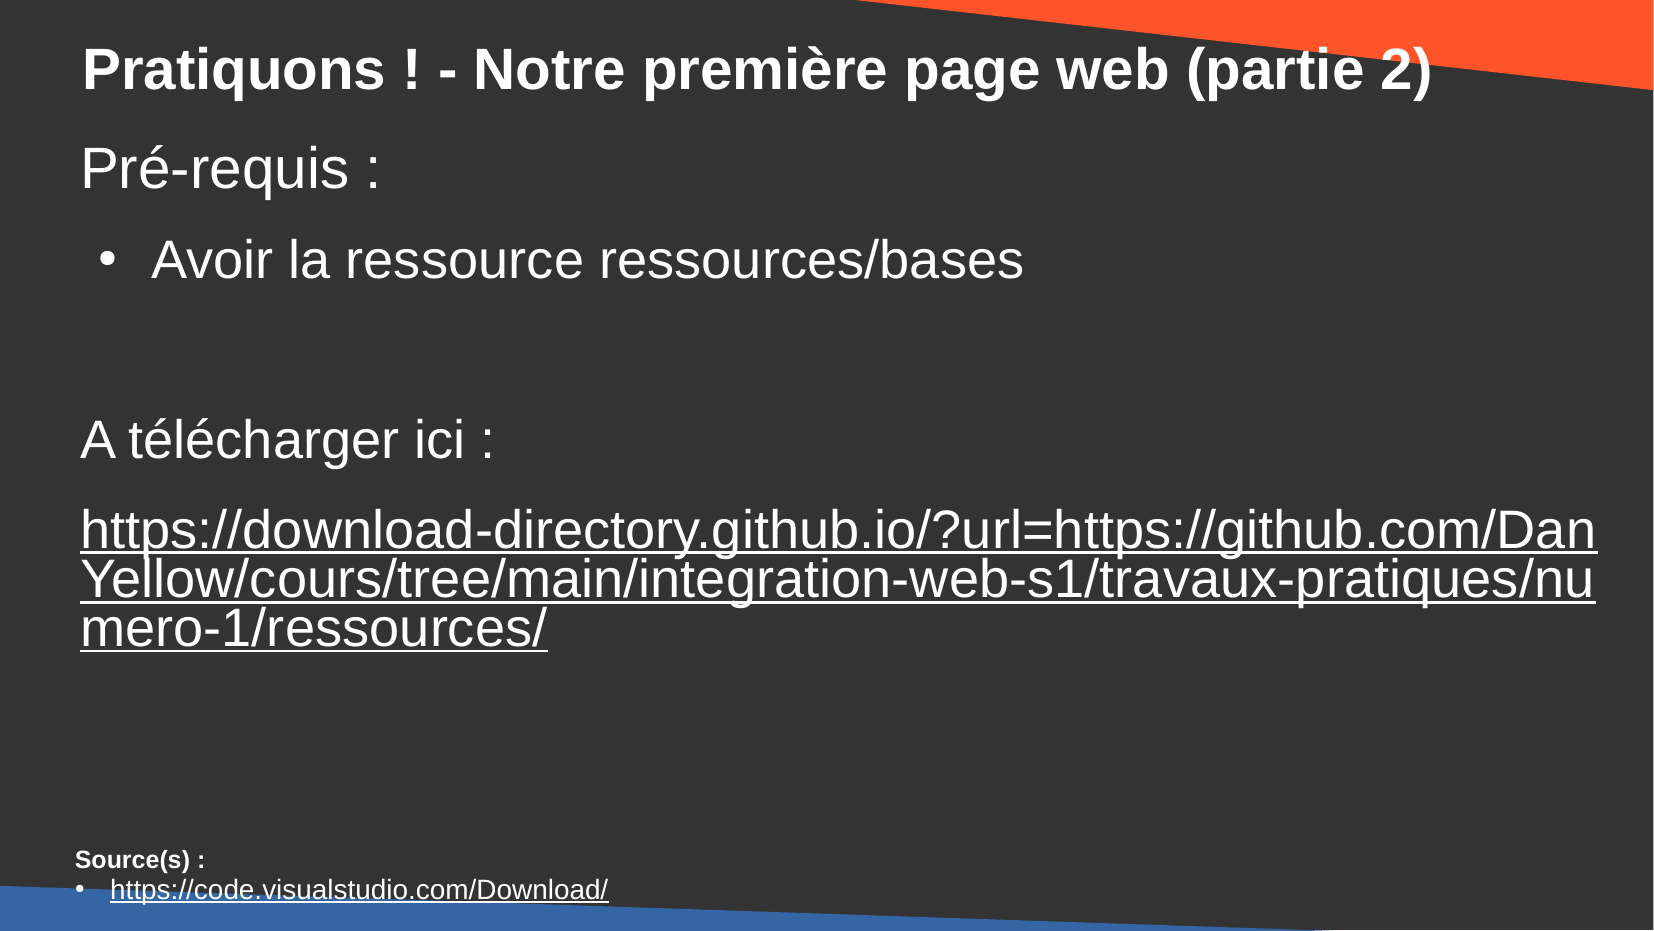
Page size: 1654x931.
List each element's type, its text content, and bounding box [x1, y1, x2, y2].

list Pré-requis : Avoir la ressource ressources/bases A télécharger ici : https://download-directory.github.io/?url=https://github.com/DanYellow/cours/tree/main/integration-web-s1/travaux-pratiques/numero-1/ressources/ [80, 135, 1620, 721]
text_box [0, 885, 1337, 931]
title Pratiquons ! - Notre première page web (partie 2) [82, 37, 1571, 114]
text_box [855, 0, 1654, 91]
text_box Source(s) : https://code.visualstudio.com/Download/ [60, 838, 1146, 928]
